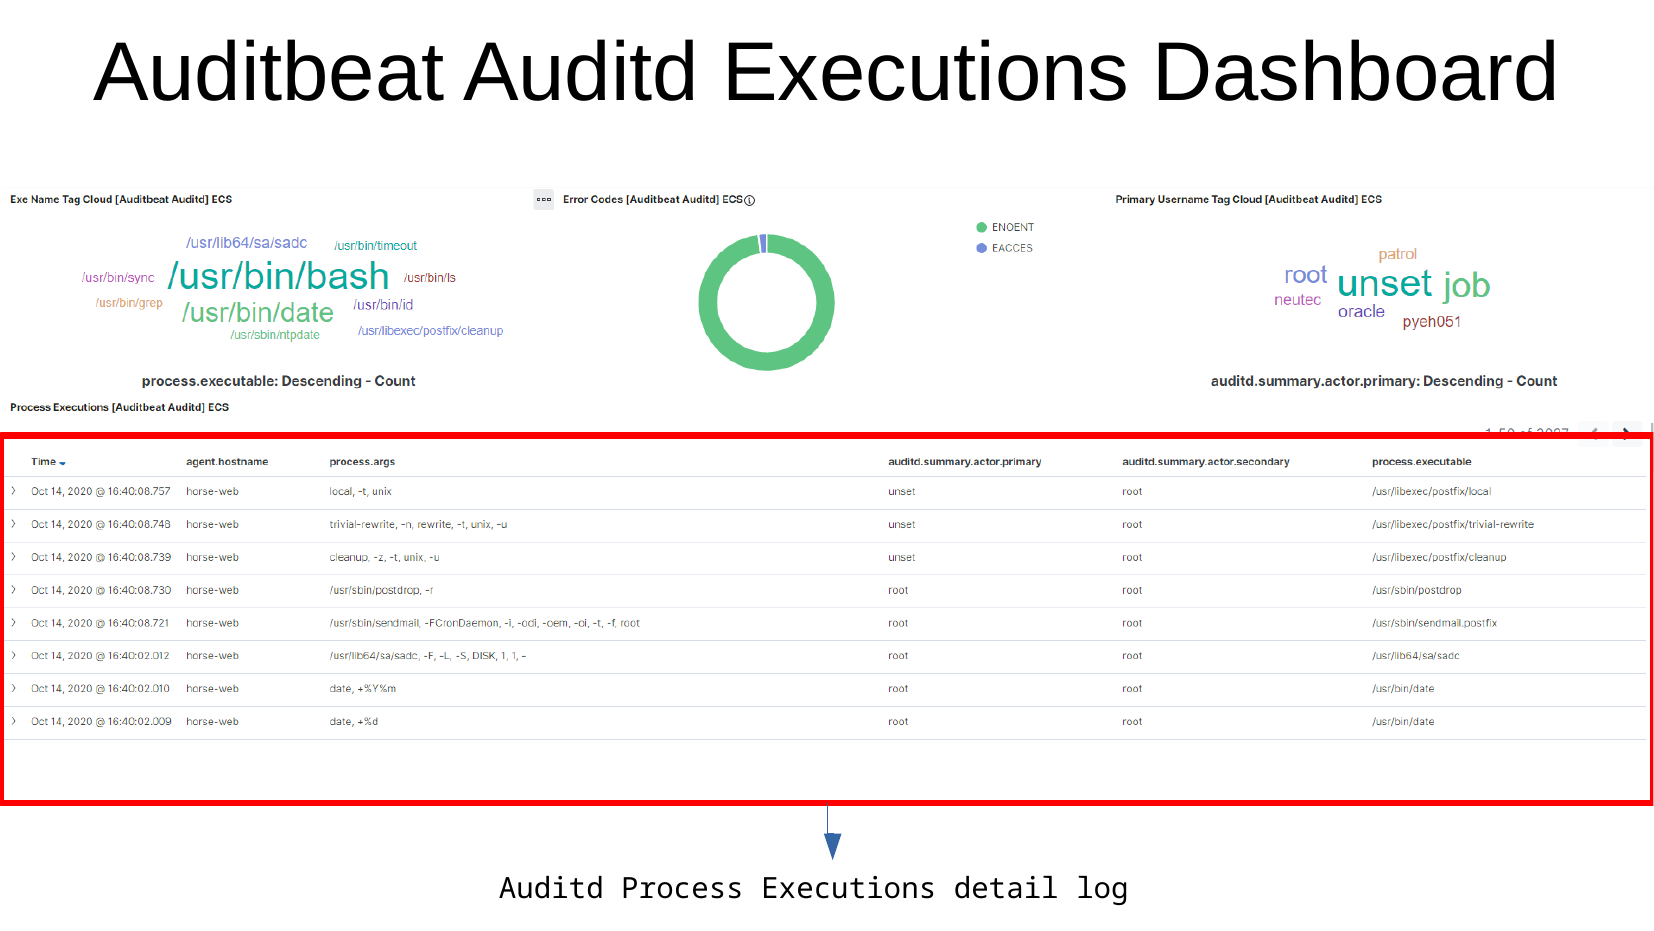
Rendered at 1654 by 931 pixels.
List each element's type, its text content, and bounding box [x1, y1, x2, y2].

text_box Auditbeat Auditd Executions Dashboard [47, 17, 1607, 187]
picture [1, 187, 1654, 432]
text_box Auditd Process Executions detail log [484, 860, 1182, 910]
picture [4, 439, 1650, 743]
